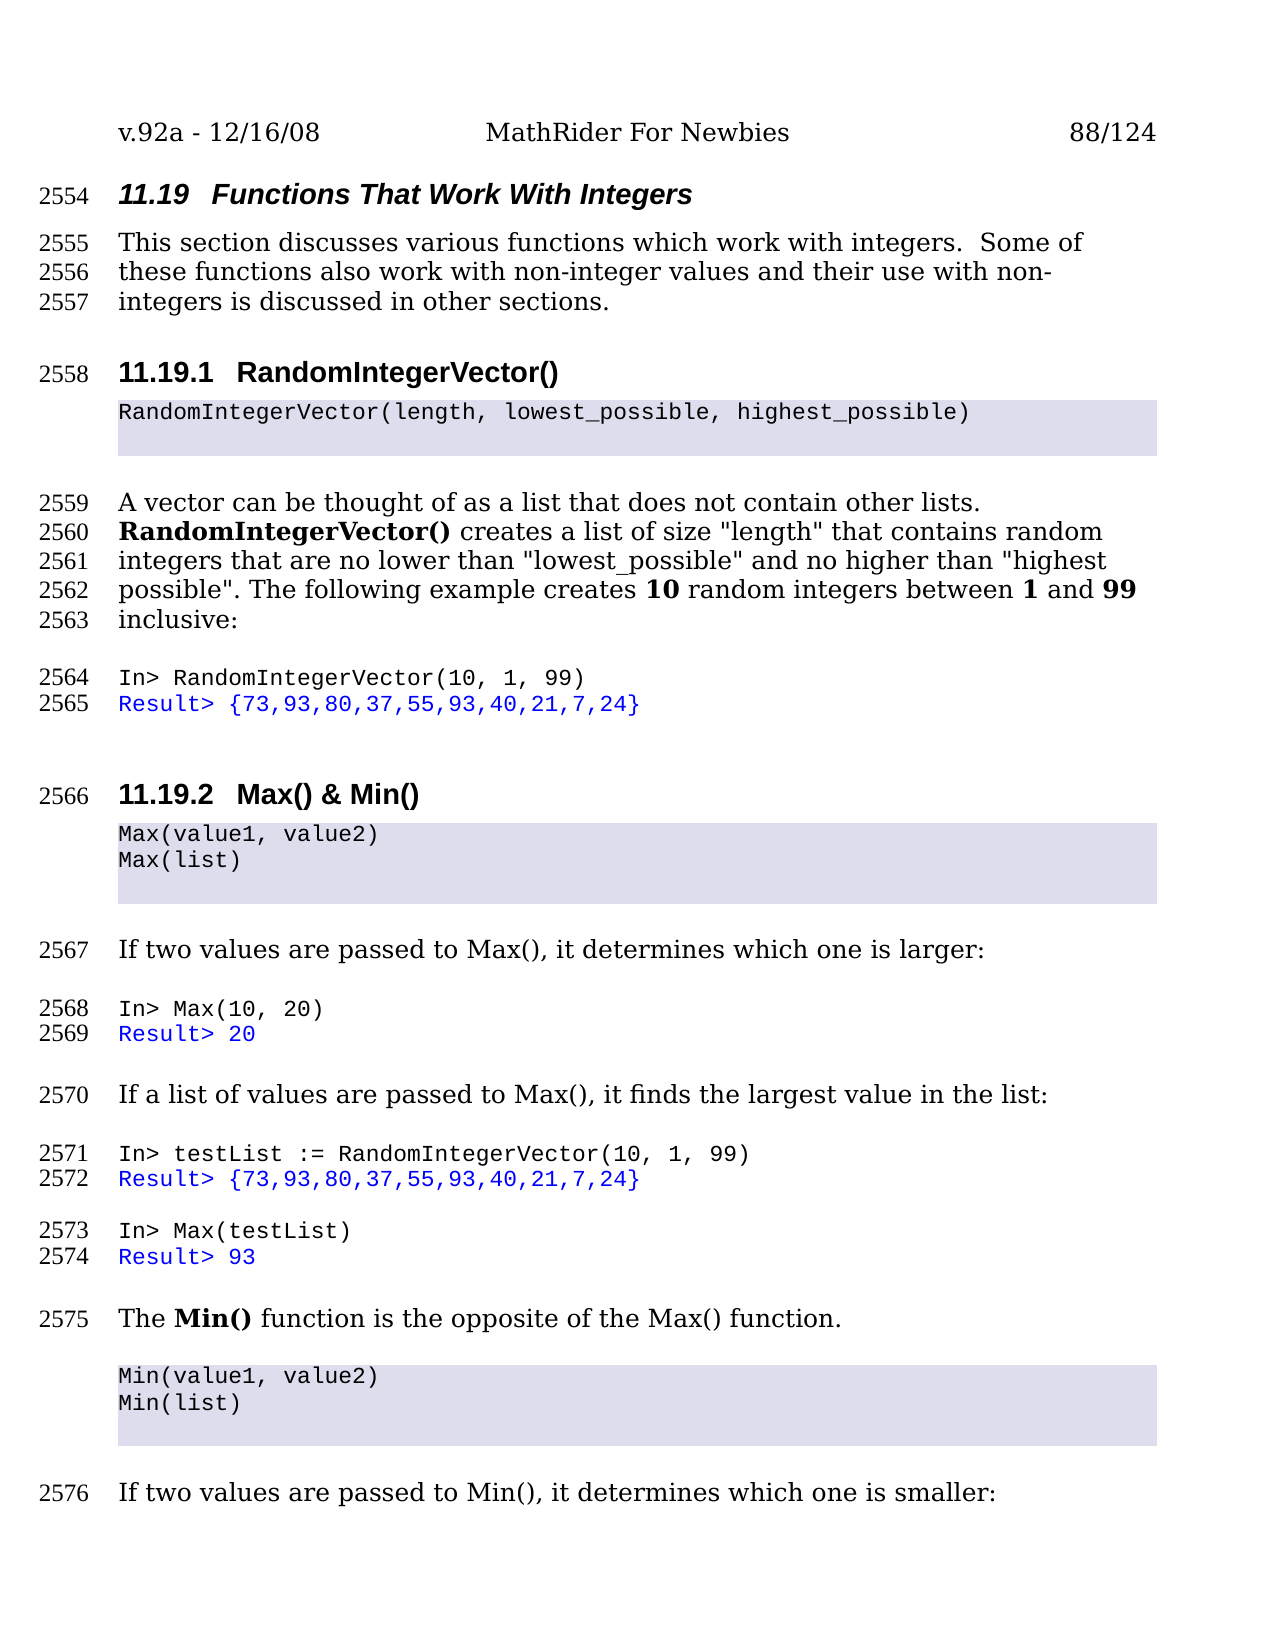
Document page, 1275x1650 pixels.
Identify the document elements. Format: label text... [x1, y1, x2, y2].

subtitle Max() & Min() [118, 777, 1157, 810]
table_header RandomIntegerVector(length, lowest_possible, highest_possible) [118, 400, 1157, 456]
text This section discusses various functions which work with integers. Some of these functions also work with non-integer values and their use with non-integers is discussed in other sections. [118, 228, 1157, 316]
text A vector can be thought of as a list that does not contain other lists. RandomIntegerVector() creates a list of size "length" that contains random integers that are no lower than "lowest_possible" and no higher than "highest possible". The following example creates 10 random integers between 1 and 99 inclusive: [118, 488, 1157, 634]
subtitle Functions That Work With Integers [118, 177, 1157, 210]
subtitle RandomIntegerVector() [118, 355, 1157, 388]
table_header Min(value1, value2) Min(list) [118, 1365, 1157, 1446]
text Result> {73,93,80,37,55,93,40,21,7,24} [118, 1168, 1157, 1194]
text In> RandomIntegerVector(10, 1, 99) [118, 666, 1157, 692]
text If two values are passed to Min(), it determines which one is smaller: [118, 1478, 1157, 1507]
text Result> {73,93,80,37,55,93,40,21,7,24} [118, 692, 1157, 718]
text If a list of values are passed to Max(), it finds the largest value in the list: [118, 1081, 1157, 1110]
text If two values are passed to Max(), it determines which one is larger: [118, 936, 1157, 965]
text In> Max(testList) [118, 1220, 1157, 1246]
text In> testList := RandomIntegerVector(10, 1, 99) [118, 1142, 1157, 1168]
text In> Max(10, 20) [118, 997, 1157, 1023]
text Result> 93 [118, 1246, 1157, 1272]
text The Min() function is the opposite of the Max() function. [118, 1303, 1157, 1333]
text Result> 20 [118, 1023, 1157, 1049]
table_header Max(value1, value2) Max(list) [118, 823, 1157, 904]
